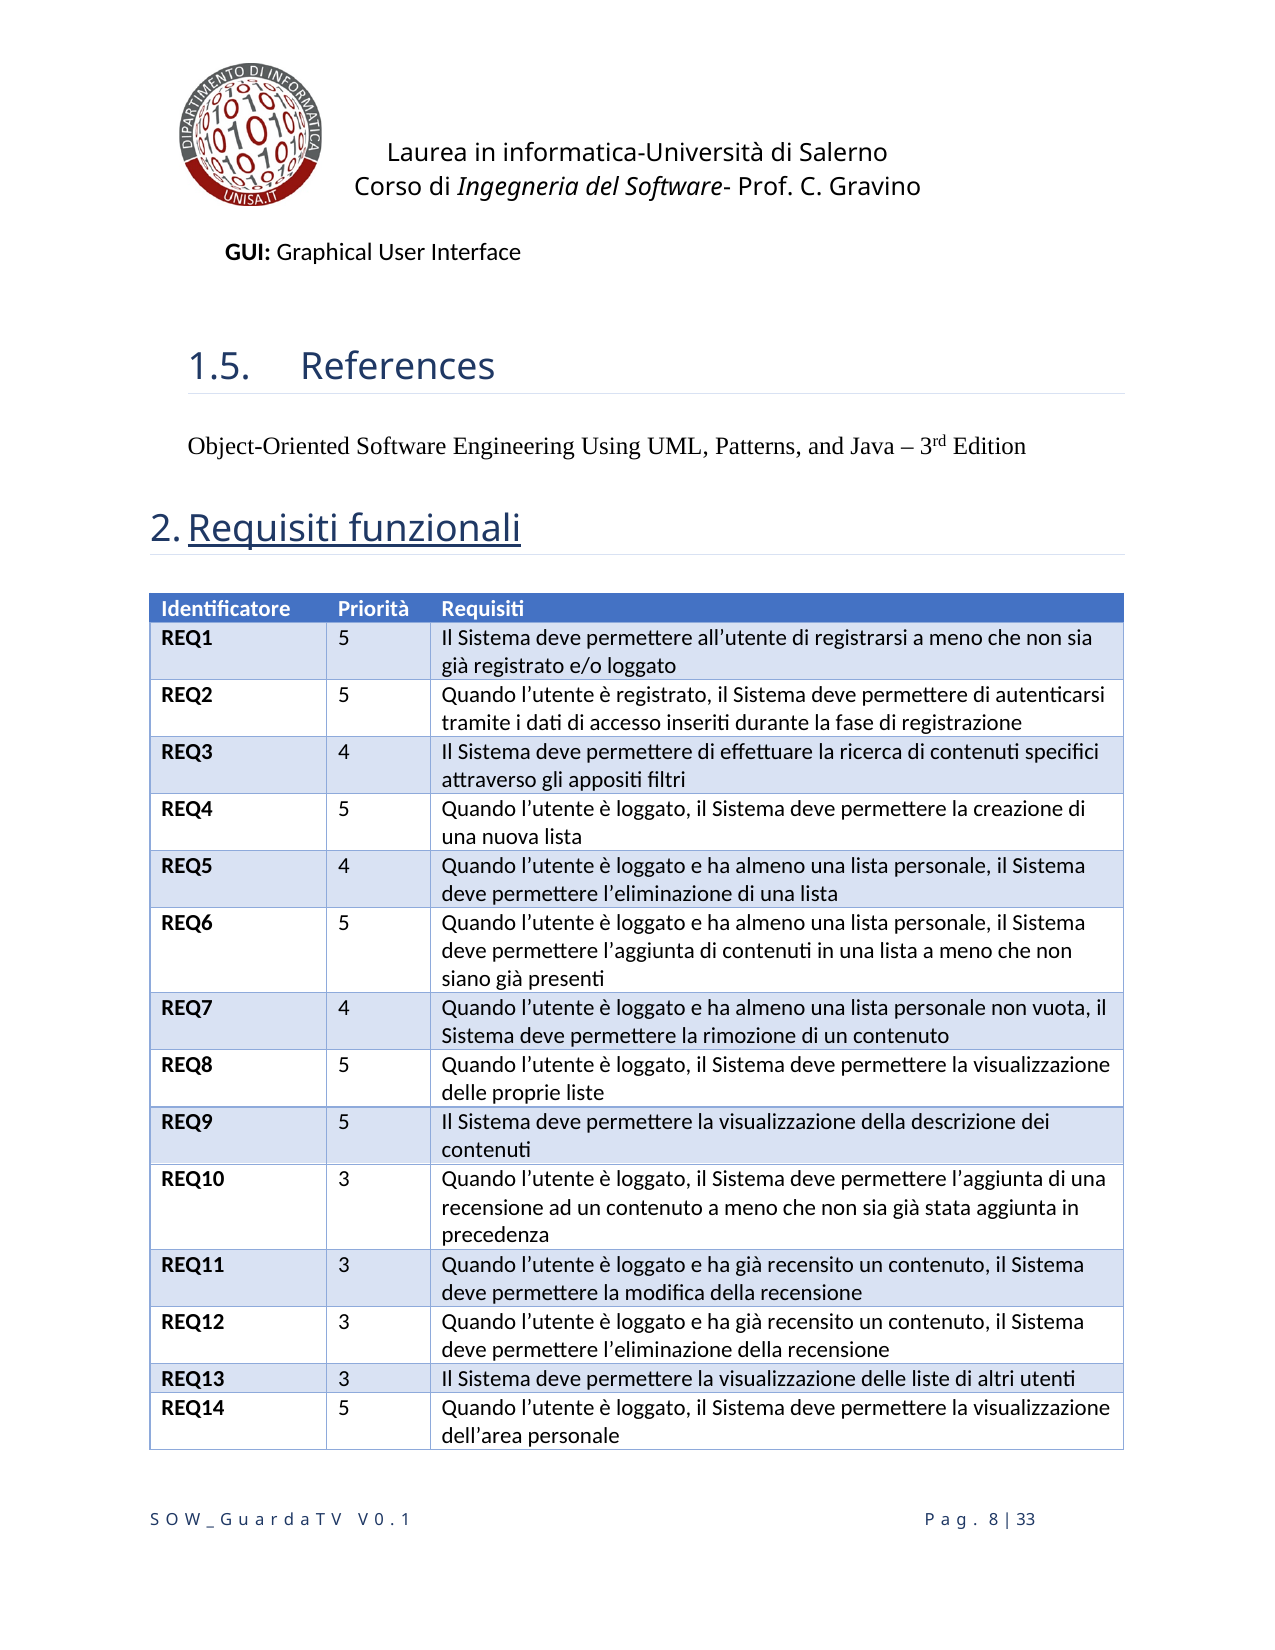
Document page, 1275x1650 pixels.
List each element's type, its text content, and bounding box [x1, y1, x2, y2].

table_header Identificatore [151, 594, 327, 622]
table_cell Quando l’utente è loggato, il Sistema deve permettere la visualizzazione dell’area personale [431, 1393, 1123, 1449]
table_cell REQ7 [151, 993, 326, 1049]
table_cell Il Sistema deve permettere di effettuare la ricerca di contenuti specifici attraverso gli appositi filtri [431, 737, 1123, 793]
table_cell REQ4 [151, 794, 326, 850]
table_cell REQ14 [151, 1393, 326, 1449]
table_cell REQ8 [151, 1050, 326, 1106]
table_cell 5 [327, 1393, 430, 1449]
table_cell 4 [327, 993, 430, 1049]
table_cell 4 [327, 851, 430, 907]
table_cell Quando l’utente è loggato e ha almeno una lista personale non vuota, il Sistema deve permettere la rimozione di un contenuto [431, 993, 1123, 1049]
table_cell Quando l’utente è registrato, il Sistema deve permettere di autenticarsi tramite i dati di accesso inseriti durante la fase di registrazione [431, 680, 1123, 736]
table_cell Quando l’utente è loggato, il Sistema deve permettere la creazione di una nuova lista [431, 794, 1123, 850]
table_cell 5 [327, 1050, 430, 1106]
table_cell 3 [327, 1364, 430, 1392]
table_cell 5 [327, 623, 430, 679]
table_cell 5 [327, 908, 430, 992]
text Object-Oriented Software Engineering Using UML, Patterns, and Java – 3rd Edition [187, 431, 1125, 460]
text GUI: Graphical User Interface [225, 236, 1125, 267]
table_cell Quando l’utente è loggato e ha già recensito un contenuto, il Sistema deve permettere la modifica della recensione [431, 1250, 1123, 1306]
table_cell Quando l’utente è loggato, il Sistema deve permettere l’aggiunta di una recensione ad un contenuto a meno che non sia già stata aggiunta in precedenza [431, 1165, 1123, 1249]
table_cell REQ6 [151, 908, 326, 992]
table_cell REQ9 [151, 1108, 326, 1163]
table_cell Il Sistema deve permettere la visualizzazione della descrizione dei contenuti [431, 1108, 1123, 1163]
table_cell 3 [327, 1250, 430, 1306]
table_header Requisiti [430, 594, 1123, 622]
table_cell 5 [327, 794, 430, 850]
table_cell 4 [327, 737, 430, 793]
table_cell REQ2 [151, 680, 326, 736]
list Requisiti funzionali [150, 501, 1125, 554]
table_cell REQ12 [151, 1307, 326, 1363]
table_cell REQ5 [151, 851, 326, 907]
table_cell Quando l’utente è loggato e ha già recensito un contenuto, il Sistema deve permettere l’eliminazione della recensione [431, 1307, 1123, 1363]
table_cell Quando l’utente è loggato e ha almeno una lista personale, il Sistema deve permettere l’eliminazione di una lista [431, 851, 1123, 907]
table_cell REQ3 [151, 737, 326, 793]
table_cell REQ13 [151, 1364, 326, 1392]
table_cell Quando l’utente è loggato e ha almeno una lista personale, il Sistema deve permettere l’aggiunta di contenuti in una lista a meno che non siano già presenti [431, 908, 1123, 992]
table_cell REQ11 [151, 1250, 326, 1306]
table_cell Il Sistema deve permettere la visualizzazione delle liste di altri utenti [431, 1364, 1123, 1392]
table_cell REQ10 [151, 1165, 326, 1249]
table_cell Quando l’utente è loggato, il Sistema deve permettere la visualizzazione delle proprie liste [431, 1050, 1123, 1106]
list References [187, 339, 1125, 393]
table_cell Il Sistema deve permettere all’utente di registrarsi a meno che non sia già registrato e/o loggato [431, 623, 1123, 679]
table_cell 5 [327, 680, 430, 736]
table_header Priorità [327, 594, 430, 622]
table_cell 5 [327, 1108, 430, 1163]
table_cell REQ1 [151, 623, 326, 679]
table_cell 3 [327, 1307, 430, 1363]
table_cell 3 [327, 1165, 430, 1249]
